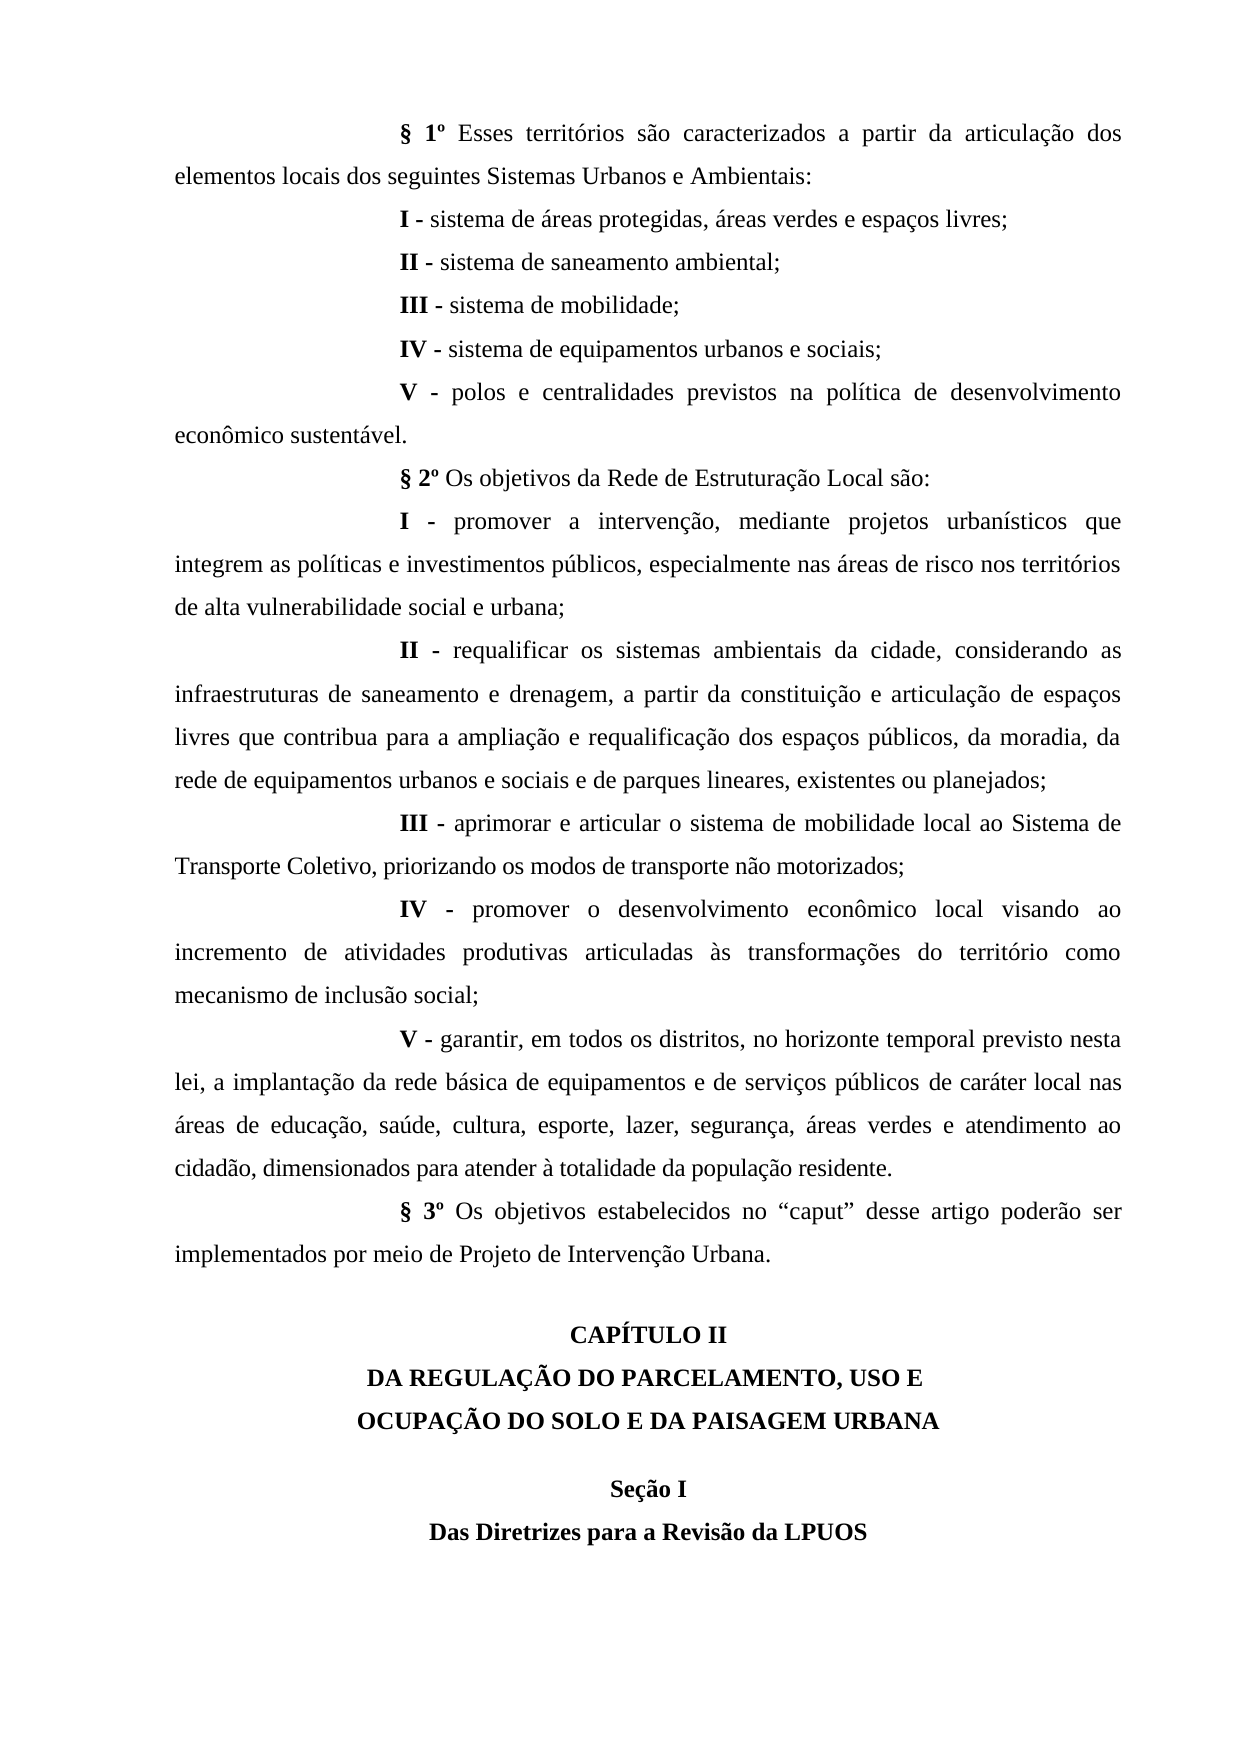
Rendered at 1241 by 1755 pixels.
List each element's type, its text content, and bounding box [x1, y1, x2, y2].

text I - promover a intervenção, mediante projetos urbanísticos que integrem as políticas e investimentos públicos, especialmente nas áreas de risco nos territórios de alta vulnerabilidade social e urbana; [174, 506, 1122, 621]
text Das Diretrizes para a Revisão da LPUOS [174, 1517, 1122, 1546]
text § 2º Os objetivos da Rede de Estruturação Local são: [174, 463, 1122, 492]
text II - requalificar os sistemas ambientais da cidade, considerando as infraestruturas de saneamento e drenagem, a partir da constituição e articulação de espaços livres que contribua para a ampliação e requalificação dos espaços públicos, da moradia, da rede de equipamentos urbanos e sociais e de parques lineares, existentes ou planejados; [174, 636, 1122, 794]
text DA REGULAÇÃO DO PARCELAMENTO, USO E [174, 1363, 1122, 1392]
text OCUPAÇÃO DO SOLO E DA PAISAGEM URBANA [174, 1406, 1122, 1435]
text § 3º Os objetivos estabelecidos no “caput” desse artigo poderão ser implementados por meio de Projeto de Intervenção Urbana. [174, 1196, 1122, 1268]
text IV - promover o desenvolvimento econômico local visando ao incremento de atividades produtivas articuladas às transformações do território como mecanismo de inclusão social; [174, 894, 1122, 1009]
text V - polos e centralidades previstos na política de desenvolvimento econômico sustentável. [174, 377, 1122, 449]
text Seção I [174, 1474, 1122, 1503]
text III - aprimorar e articular o sistema de mobilidade local ao Sistema de Transporte Coletivo, priorizando os modos de transporte não motorizados; [174, 808, 1122, 880]
text CAPÍTULO II [174, 1320, 1122, 1349]
text II - sistema de saneamento ambiental; [174, 247, 1122, 276]
text § 1º Esses territórios são caracterizados a partir da articulação dos elementos locais dos seguintes Sistemas Urbanos e Ambientais: [174, 118, 1122, 190]
text III - sistema de mobilidade; [174, 291, 1122, 319]
text IV - sistema de equipamentos urbanos e sociais; [174, 334, 1122, 362]
text V - garantir, em todos os distritos, no horizonte temporal previsto nesta lei, a implantação da rede básica de equipamentos e de serviços públicos de caráter local nas áreas de educação, saúde, cultura, esporte, lazer, segurança, áreas verdes e atendimento ao cidadão, dimensionados para atender à totalidade da população residente. [174, 1024, 1122, 1182]
text I - sistema de áreas protegidas, áreas verdes e espaços livres; [174, 204, 1122, 233]
